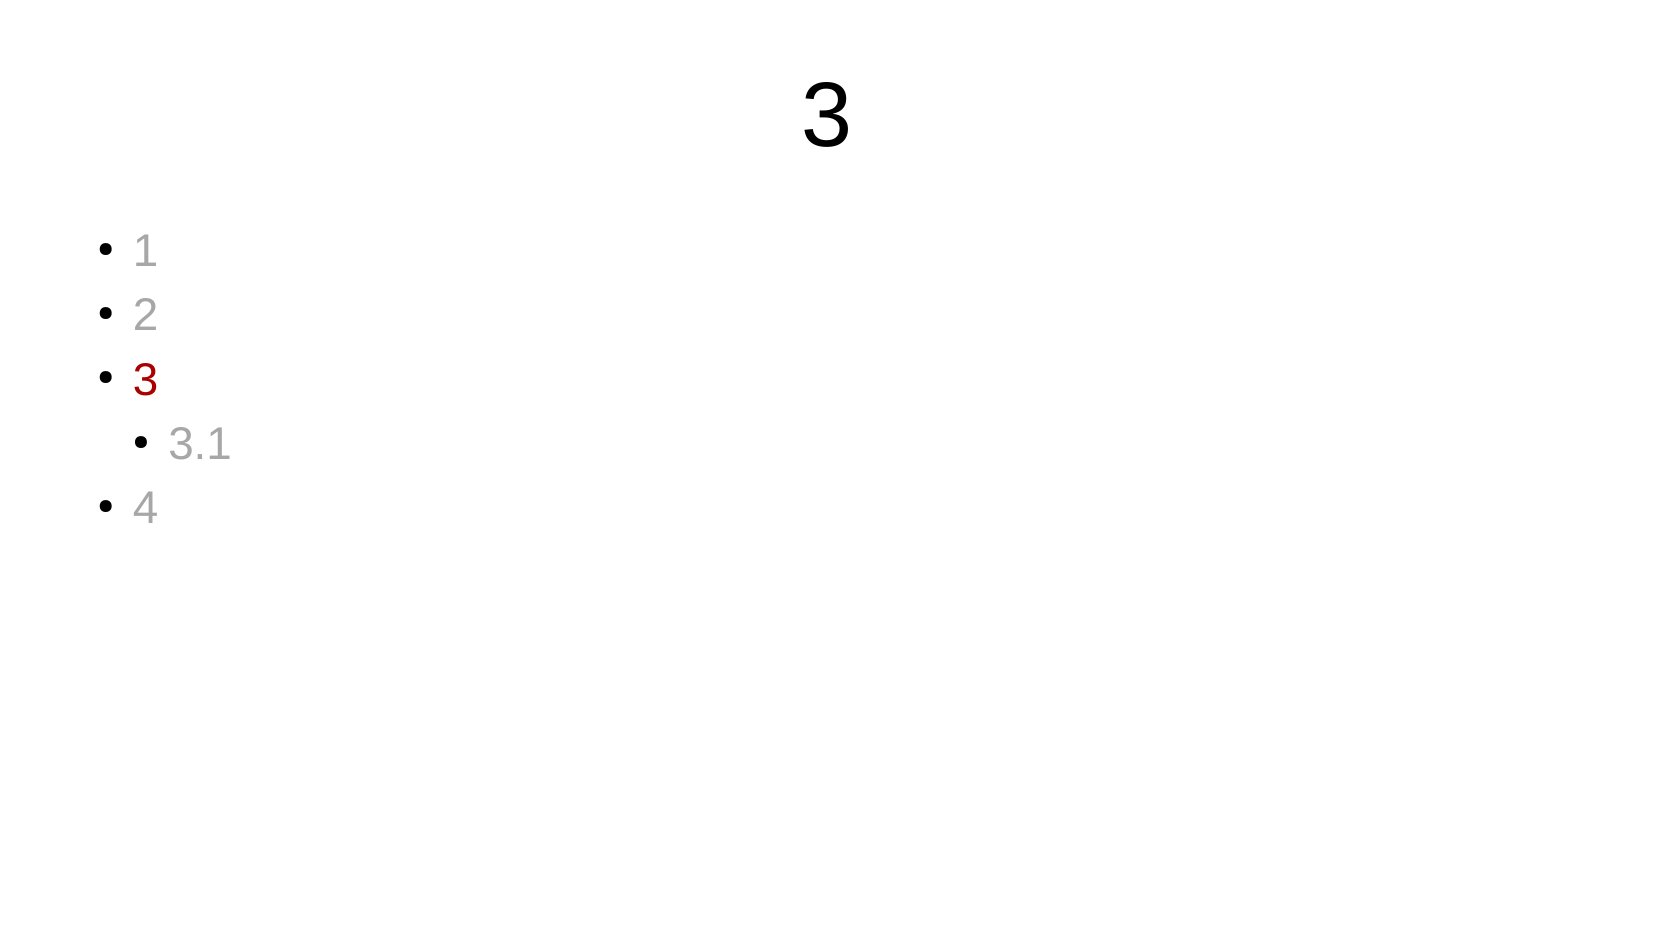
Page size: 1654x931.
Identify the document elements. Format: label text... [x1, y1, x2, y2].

text_box 1 2 3 3.1 4 [82, 217, 1571, 931]
title 3 [82, 37, 1571, 193]
